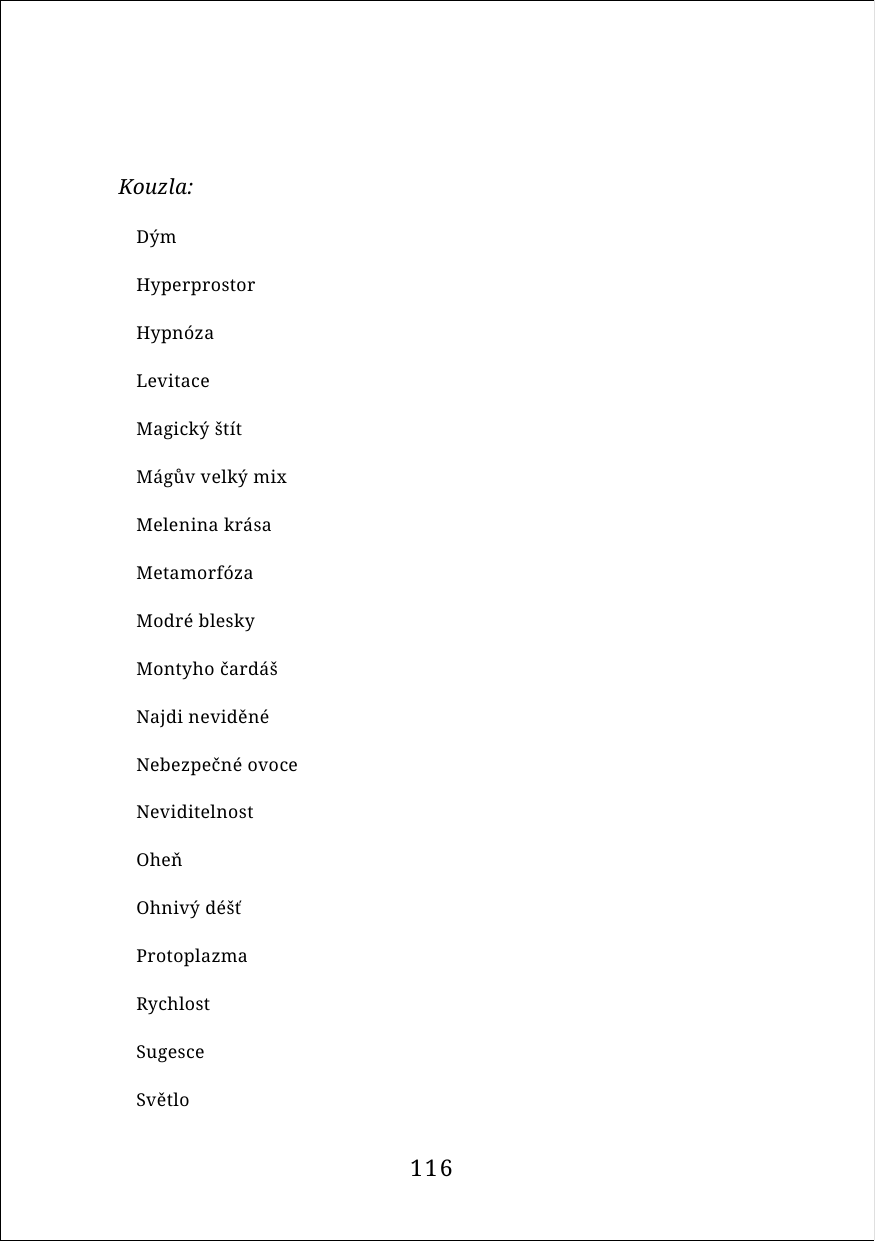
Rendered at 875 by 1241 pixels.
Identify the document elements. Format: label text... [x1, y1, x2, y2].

text Najdi neviděné [136, 704, 756, 728]
text Dým [136, 225, 756, 249]
text Modré blesky [136, 608, 756, 632]
text Sugesce [136, 1039, 756, 1064]
text Ohnivý déšť [136, 896, 756, 920]
text Kouzla: [118, 172, 756, 200]
text Hyperprostor [136, 273, 756, 297]
text Světlo [136, 1087, 756, 1112]
text Melenina krása [136, 512, 756, 537]
text Levitace [136, 369, 756, 393]
text Metamorfóza [136, 560, 756, 584]
text Montyho čardáš [136, 656, 756, 680]
text Hypnóza [136, 321, 756, 345]
text Neviditelnost [136, 800, 756, 824]
text Rychlost [136, 992, 756, 1016]
text Protoplazma [136, 944, 756, 968]
text Magický štít [136, 417, 756, 441]
text Nebezpečné ovoce [136, 752, 756, 776]
text Mágův velký mix [136, 464, 756, 489]
text Oheň [136, 848, 756, 872]
